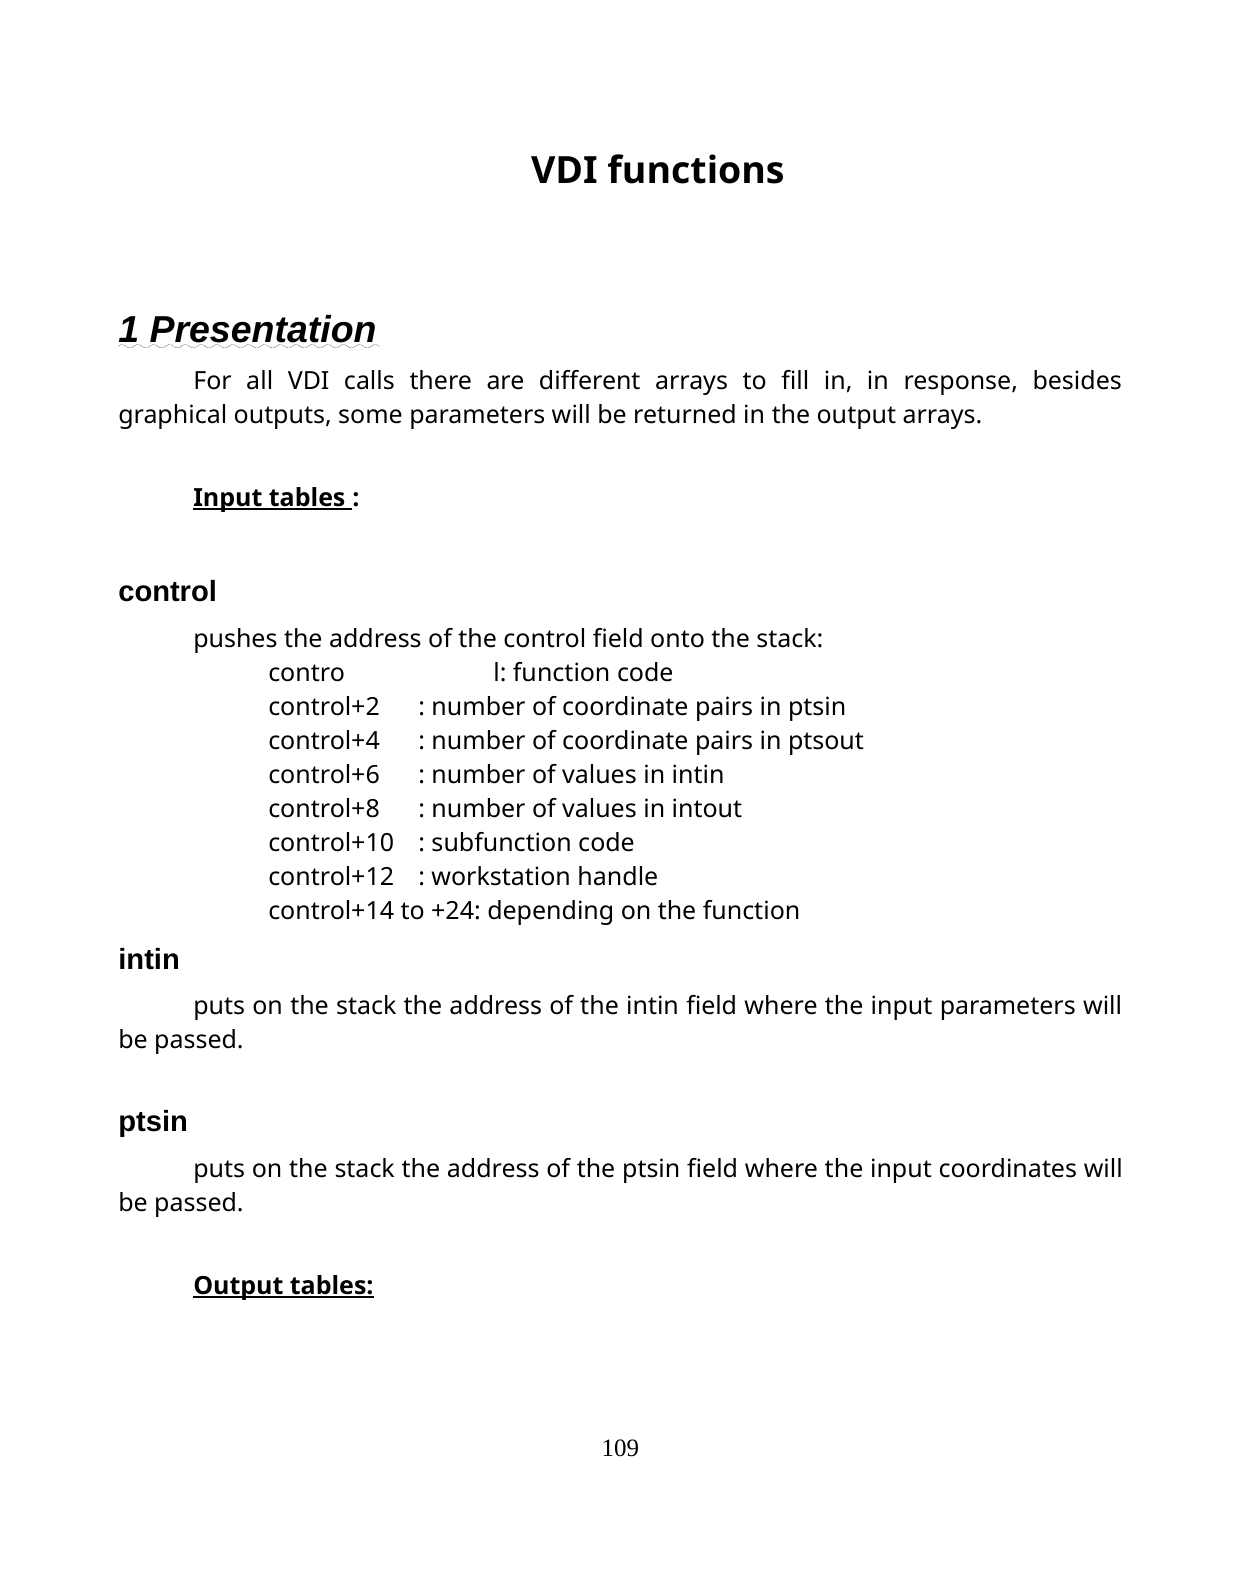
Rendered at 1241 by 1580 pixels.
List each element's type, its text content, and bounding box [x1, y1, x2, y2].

text control+12 : workstation handle [118, 859, 1123, 893]
subtitle Output tables: [118, 1267, 1122, 1301]
subtitle 1 Presentation [118, 307, 1122, 350]
text puts on the stack the address of the ptsin field where the input coordinates will be passed. [118, 1151, 1123, 1219]
subtitle ptsin [118, 1104, 1122, 1138]
subtitle control [118, 574, 1122, 608]
text puts on the stack the address of the intin field where the input parameters will be passed. [118, 988, 1123, 1056]
text pushes the address of the control field onto the stack: [118, 621, 1123, 654]
text control+8 : number of values in intout [118, 791, 1123, 825]
subtitle Input tables : [118, 479, 1122, 513]
text control+2 : number of coordinate pairs in ptsin [118, 689, 1123, 723]
subtitle VDI functions [118, 143, 1122, 194]
text control+4 : number of coordinate pairs in ptsout [118, 723, 1123, 757]
text contro l: function code [118, 654, 1123, 689]
text control+6 : number of values in intin [118, 757, 1123, 791]
text For all VDI calls there are different arrays to fill in, in response, besides graphical outputs, some parameters will be returned in the output arrays. [118, 362, 1123, 431]
subtitle intin [118, 942, 1122, 975]
text control+14 to +24: depending on the function [118, 893, 1123, 927]
text control+10 : subfunction code [118, 825, 1123, 859]
